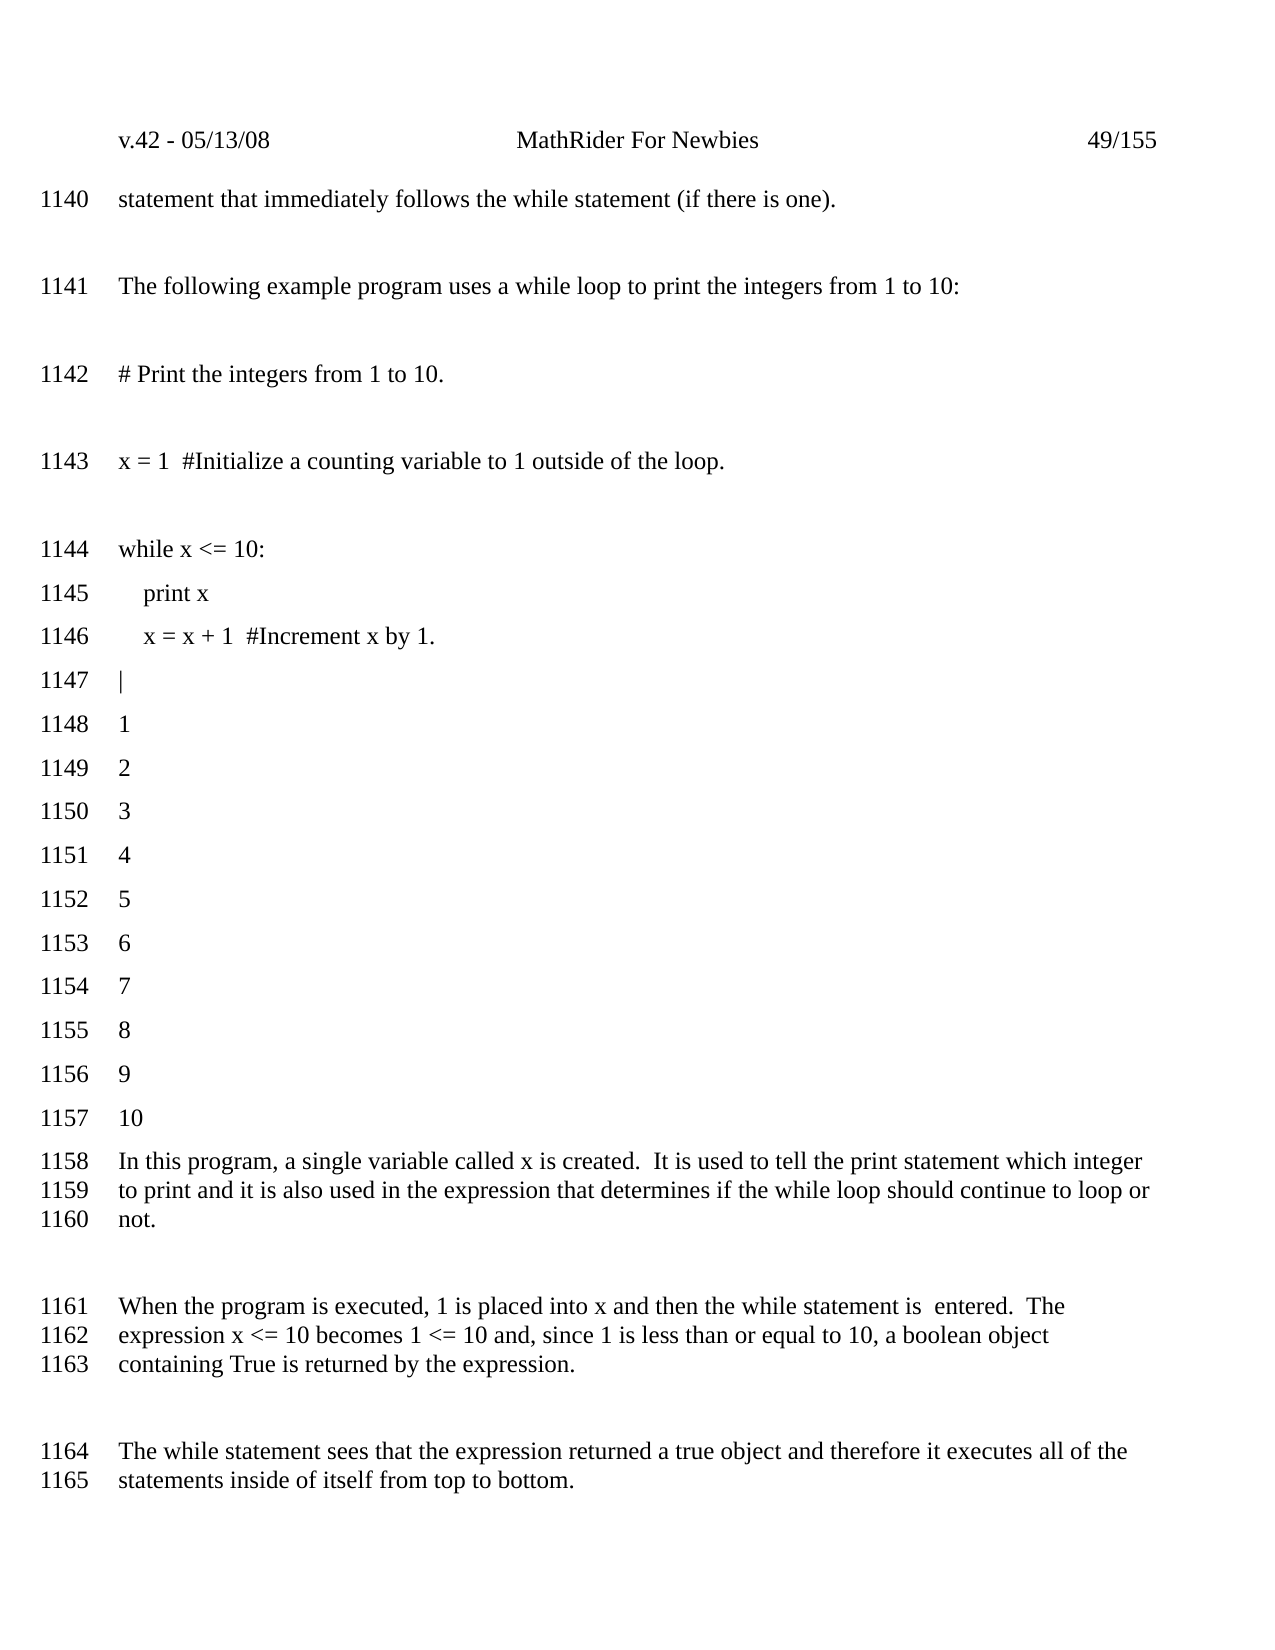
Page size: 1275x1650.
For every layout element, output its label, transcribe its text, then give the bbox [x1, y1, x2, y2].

text x = 1 #Initialize a counting variable to 1 outside of the loop. [118, 446, 1157, 475]
text When the program is executed, 1 is placed into x and then the while statement is entered. The expression x <= 10 becomes 1 <= 10 and, since 1 is less than or equal to 10, a boolean object containing True is returned by the expression. [118, 1291, 1157, 1378]
text The while statement sees that the expression returned a true object and therefore it executes all of the statements inside of itself from top to bottom. [118, 1436, 1157, 1494]
text x = x + 1 #Increment x by 1. [118, 621, 1157, 650]
text 6 [118, 928, 1157, 956]
text 7 [118, 971, 1157, 1000]
text 10 [118, 1103, 1157, 1131]
text # Print the integers from 1 to 10. [118, 359, 1157, 388]
text statement that immediately follows the while statement (if there is one). [118, 184, 1157, 213]
text 4 [118, 840, 1157, 869]
text The following example program uses a while loop to print the integers from 1 to 10: [118, 271, 1157, 300]
text 8 [118, 1015, 1157, 1044]
text 3 [118, 796, 1157, 825]
text In this program, a single variable called x is created. It is used to tell the print statement which integer to print and it is also used in the expression that determines if the while loop should continue to loop or not. [118, 1146, 1157, 1233]
text 9 [118, 1059, 1157, 1088]
text print x [118, 578, 1157, 606]
text | [118, 665, 1157, 694]
text 1 [118, 709, 1157, 738]
text 5 [118, 884, 1157, 913]
text 2 [118, 753, 1157, 781]
text while x <= 10: [118, 534, 1157, 563]
